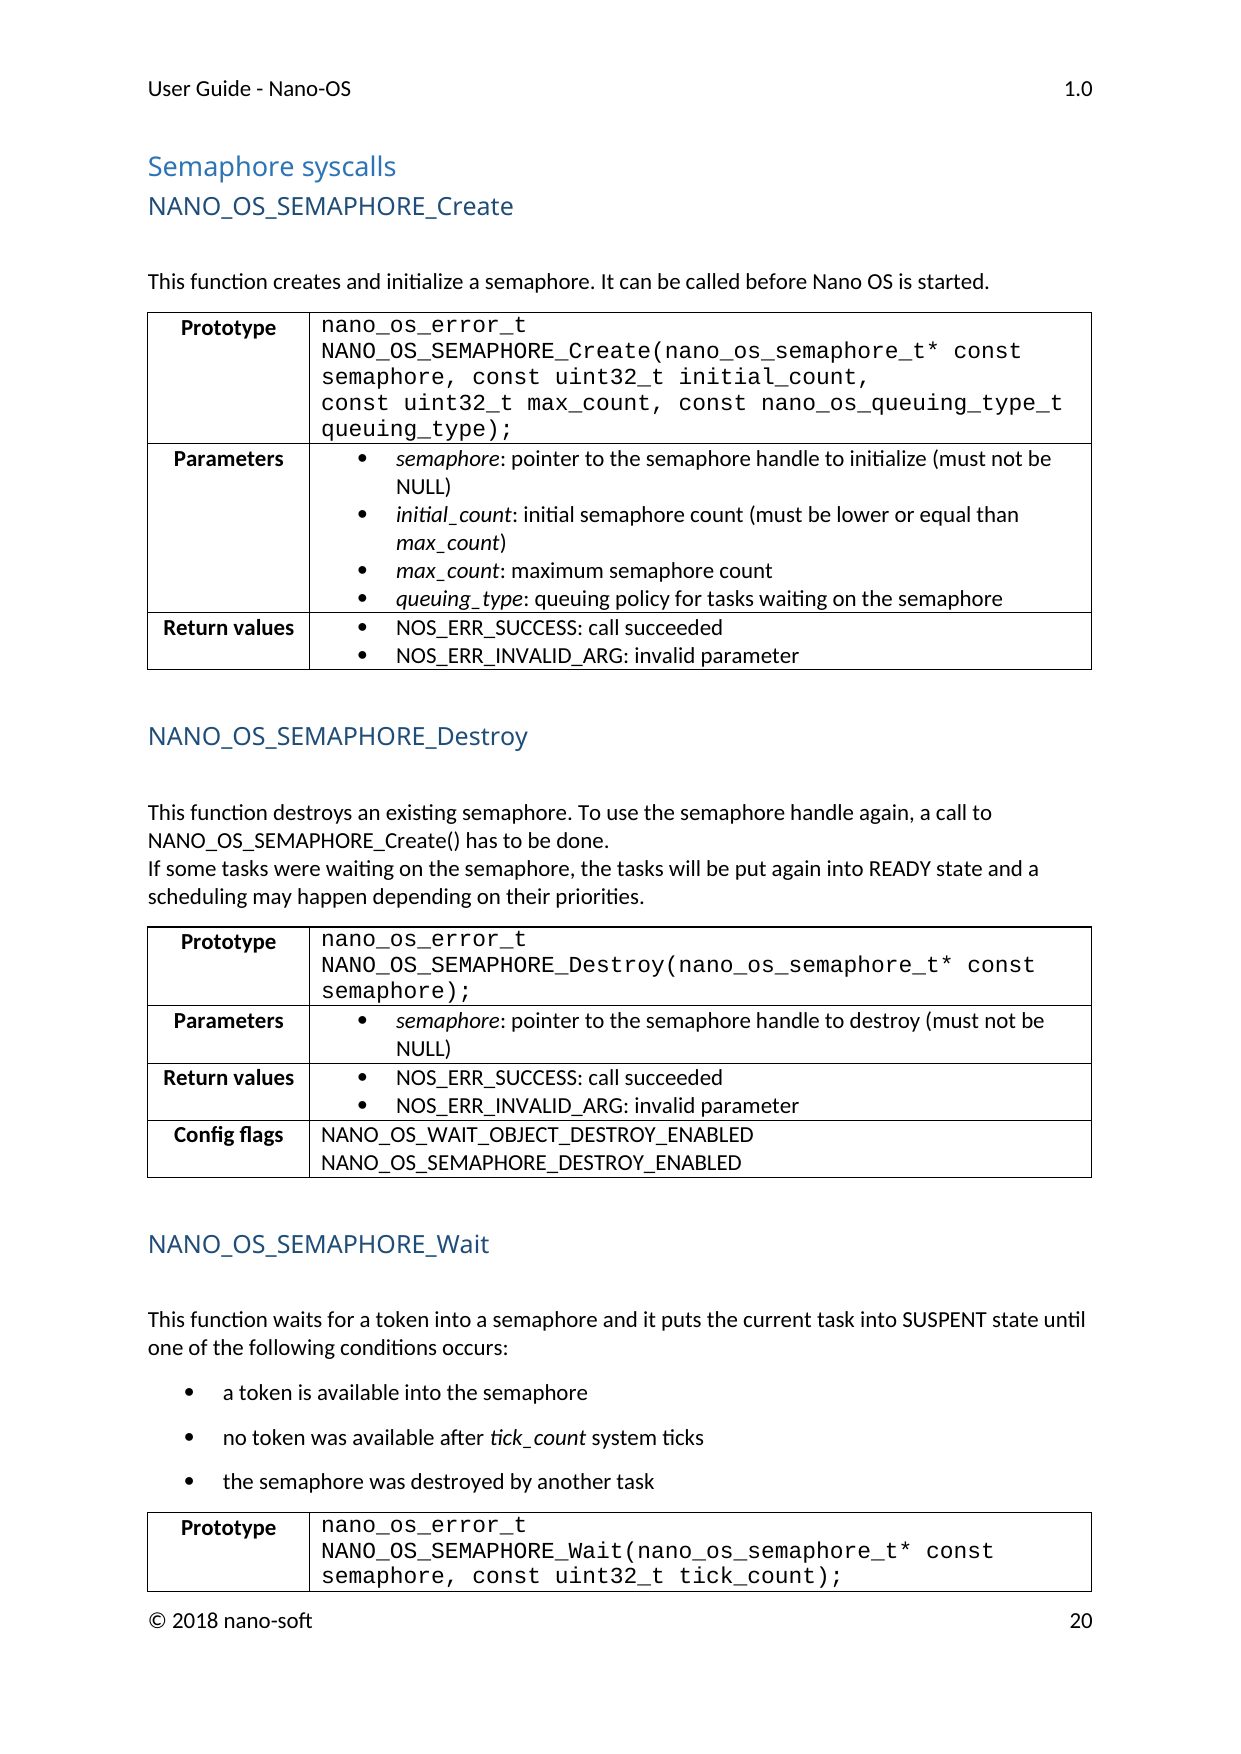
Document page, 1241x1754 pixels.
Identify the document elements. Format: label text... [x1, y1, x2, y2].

text This function waits for a token into a semaphore and it puts the current task into SUSPENT state until one of the following conditions occurs: [148, 1305, 1093, 1361]
text This function creates and initialize a semaphore. It can be called before Nano OS is started. [148, 267, 1093, 295]
table_cell Return values [148, 613, 309, 669]
table_header Prototype [148, 313, 309, 443]
table_header nano_os_error_t NANO_OS_SEMAPHORE_Create(nano_os_semaphore_t* const semaphore, const uint32_t initial_count, const uint32_t max_count, const nano_os_queuing_type_t queuing_type); [310, 313, 1091, 443]
subtitle NANO_OS_SEMAPHORE_Create [148, 189, 1093, 223]
list no token was available after tick_count system ticks [185, 1423, 1093, 1451]
table_cell Parameters [148, 444, 309, 612]
table_header Prototype [148, 1513, 309, 1591]
table_header Prototype [148, 928, 309, 1005]
table_cell Parameters [148, 1006, 309, 1062]
table_cell Return values [148, 1064, 309, 1119]
text This function destroys an existing semaphore. To use the semaphore handle again, a call to NANO_OS_SEMAPHORE_Create() has to be done. If some tasks were waiting on the semaphore, the tasks will be put again into READY state and a scheduling may happen depending on their priorities. [148, 798, 1093, 910]
list a token is available into the semaphore [185, 1378, 1093, 1406]
table_cell semaphore: pointer to the semaphore handle to initialize (must not be NULL) initial_count: initial semaphore count (must be lower or equal than max_count) max_count: maximum semaphore count queuing_type: queuing policy for tasks waiting on the semaphore [310, 444, 1091, 612]
table_cell Config flags [148, 1121, 309, 1177]
subtitle NANO_OS_SEMAPHORE_Wait [148, 1226, 1093, 1261]
subtitle Semaphore syscalls [148, 148, 1093, 184]
table_cell NOS_ERR_SUCCESS: call succeeded NOS_ERR_INVALID_ARG: invalid parameter [310, 613, 1091, 669]
table_header nano_os_error_t NANO_OS_SEMAPHORE_Wait(nano_os_semaphore_t* const semaphore, const uint32_t tick_count); [310, 1513, 1091, 1591]
table_cell semaphore: pointer to the semaphore handle to destroy (must not be NULL) [310, 1006, 1091, 1062]
subtitle NANO_OS_SEMAPHORE_Destroy [148, 719, 1093, 753]
table_header nano_os_error_t NANO_OS_SEMAPHORE_Destroy(nano_os_semaphore_t* const semaphore); [310, 928, 1091, 1005]
table_cell NANO_OS_WAIT_OBJECT_DESTROY_ENABLED NANO_OS_SEMAPHORE_DESTROY_ENABLED [310, 1121, 1091, 1177]
table_cell NOS_ERR_SUCCESS: call succeeded NOS_ERR_INVALID_ARG: invalid parameter [310, 1064, 1091, 1119]
list the semaphore was destroyed by another task [185, 1467, 1093, 1495]
